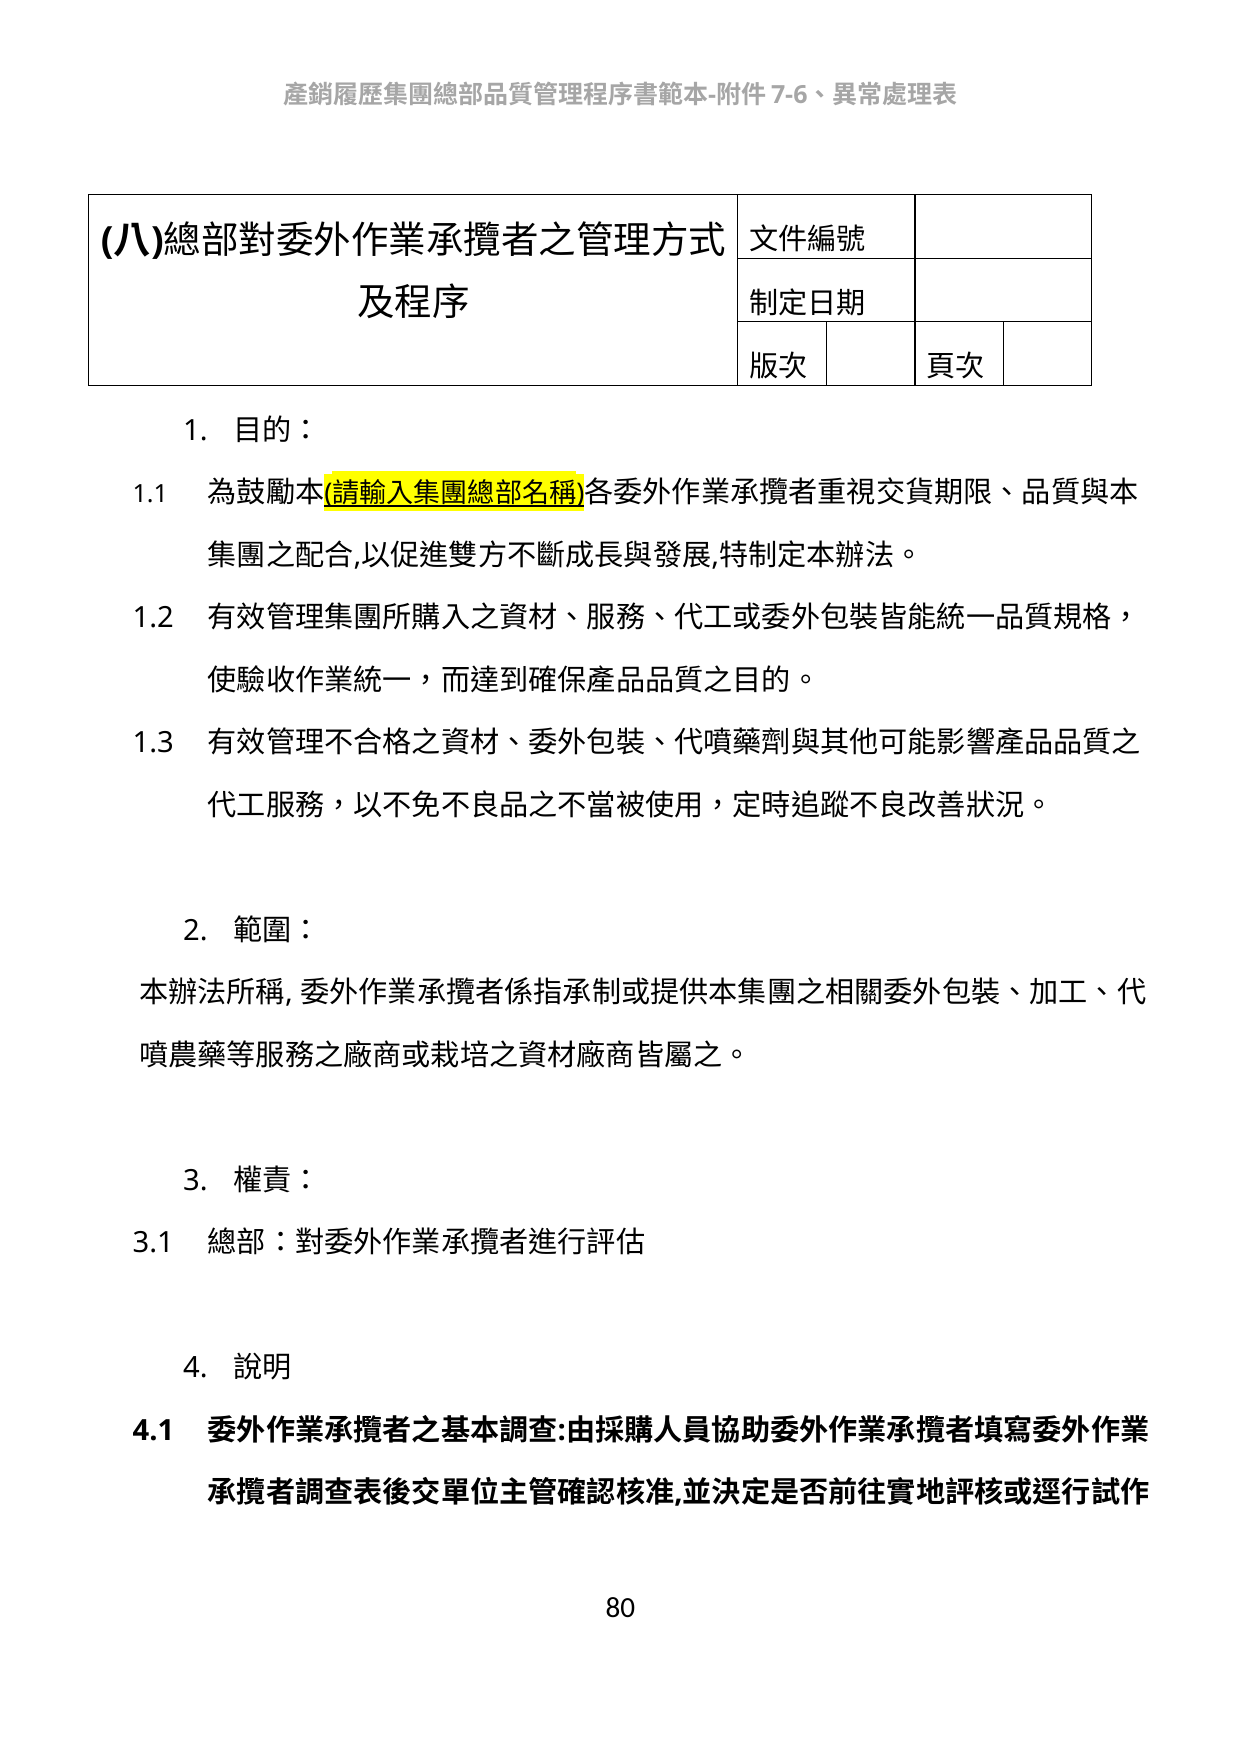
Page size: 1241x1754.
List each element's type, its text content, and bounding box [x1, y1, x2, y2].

table_header (八)總部對委外作業承攬者之管理方式及程序 [89, 195, 737, 385]
table_cell [827, 322, 914, 385]
list 總部：對委外作業承攬者進行評估 [132, 1198, 1152, 1261]
table_cell 版次 [738, 322, 826, 385]
table_cell 制定日期 [738, 259, 914, 321]
table_cell [1004, 322, 1091, 385]
table_header [916, 195, 1091, 258]
list 說明 [183, 1323, 1152, 1386]
list 目的： [183, 386, 1152, 448]
table_cell [916, 259, 1091, 321]
table_header 文件編號 [738, 195, 914, 258]
text 本辦法所稱, 委外作業承攬者係指承制或提供本集團之相關委外包裝、加工、代噴農藥等服務之廠商或栽培之資材廠商皆屬之。 [139, 948, 1152, 1073]
list 有效管理不合格之資材、委外包裝、代噴藥劑與其他可能影響產品品質之代工服務，以不免不良品之不當被使用，定時追蹤不良改善狀況。 [132, 698, 1152, 823]
list 為鼓勵本(請輸入集團總部名稱)各委外作業承攬者重視交貨期限、品質與本集團之配合,以促進雙方不斷成長與發展,特制定本辦法。 [132, 448, 1152, 573]
list 有效管理集團所購入之資材、服務、代工或委外包裝皆能統一品質規格，使驗收作業統一，而達到確保產品品質之目的。 [132, 573, 1152, 698]
table_cell 頁次 [916, 322, 1003, 385]
list 委外作業承攬者之基本調查:由採購人員協助委外作業承攬者填寫委外作業承攬者調查表後交單位主管確認核准,並決定是否前往實地評核或逕行試作 [132, 1386, 1152, 1511]
list 權責： [183, 1136, 1152, 1198]
list 範圍： [183, 886, 1152, 948]
